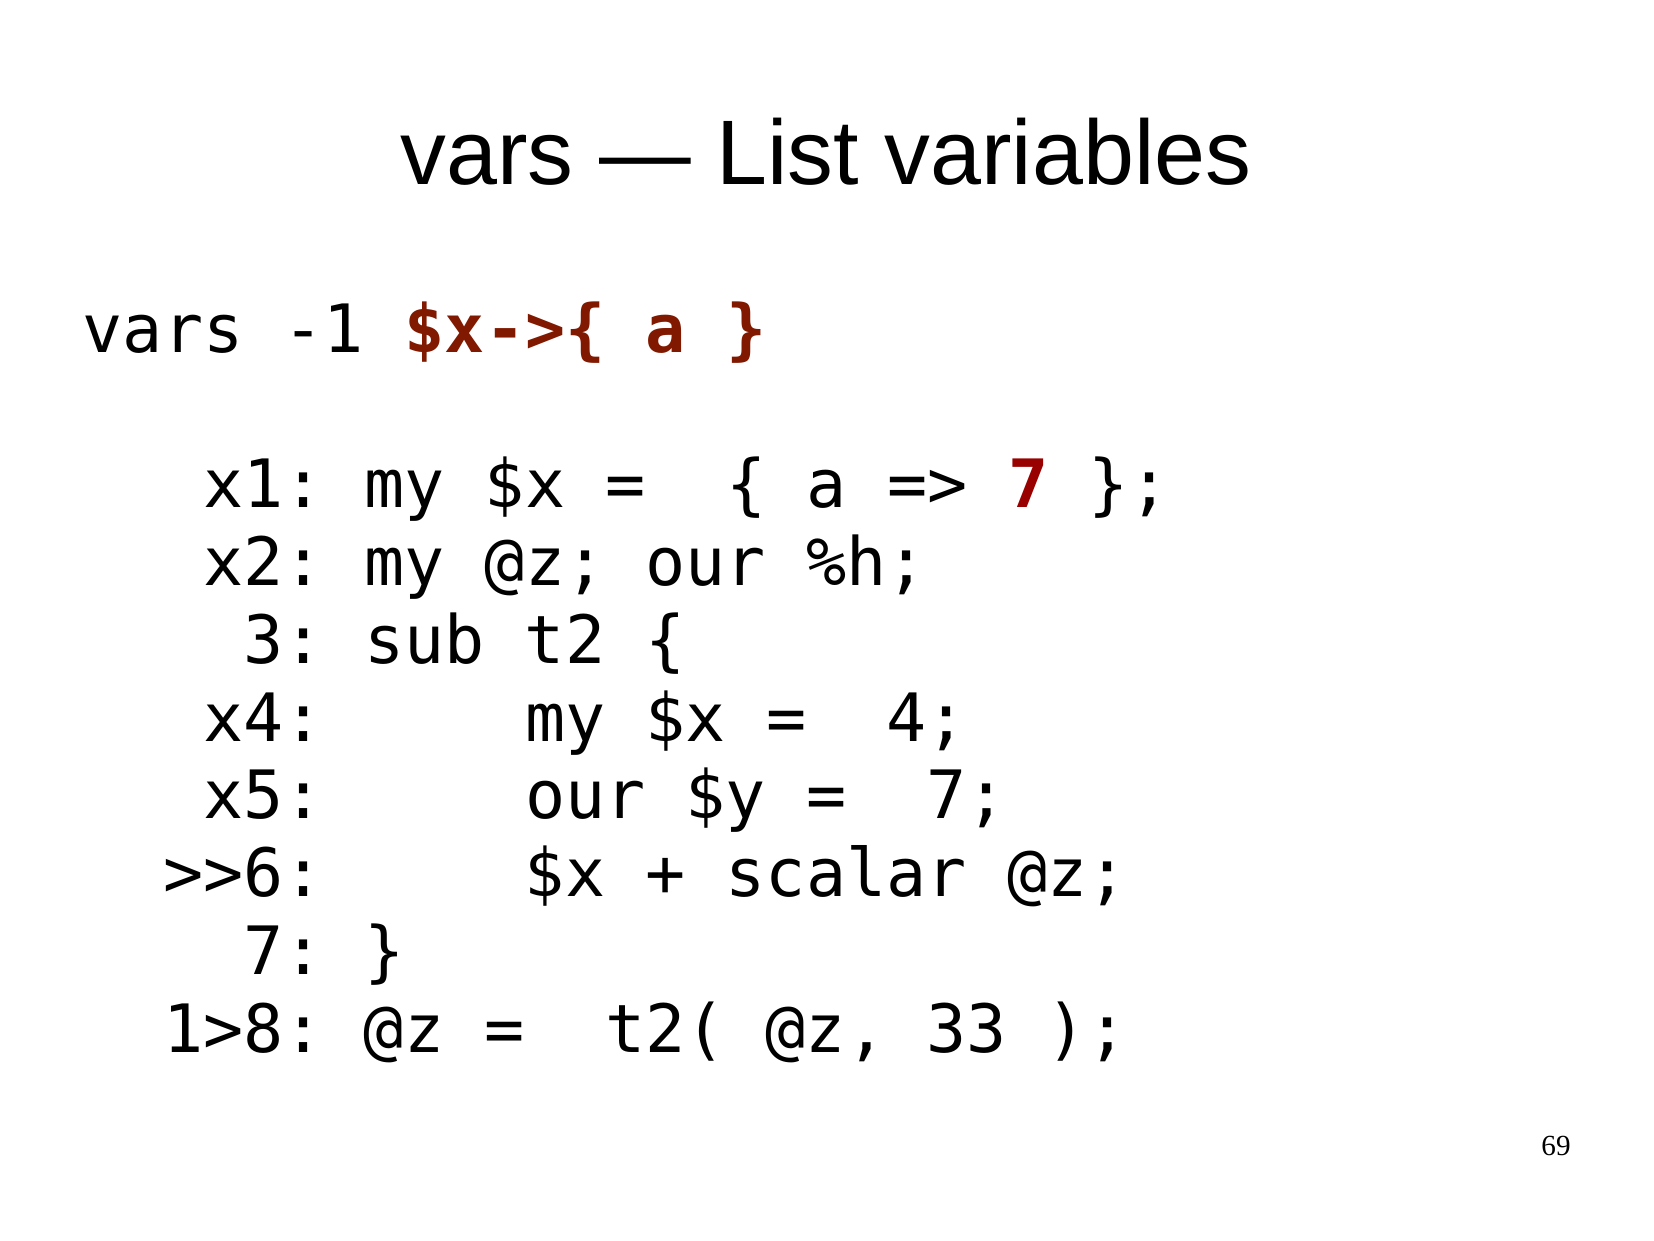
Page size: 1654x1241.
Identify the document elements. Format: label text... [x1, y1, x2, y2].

subtitle vars -1 $x->{ a } x1: my $x = { a => 7 }; x2: my @z; our %h; 3: sub t2 { x4: my $x = 4; x5: our $y = 7; >>6: $x + scalar @z; 7: } 1>8: @z = t2( @z, 33 ); [82, 290, 1571, 1158]
title vars — List variables [82, 49, 1571, 257]
